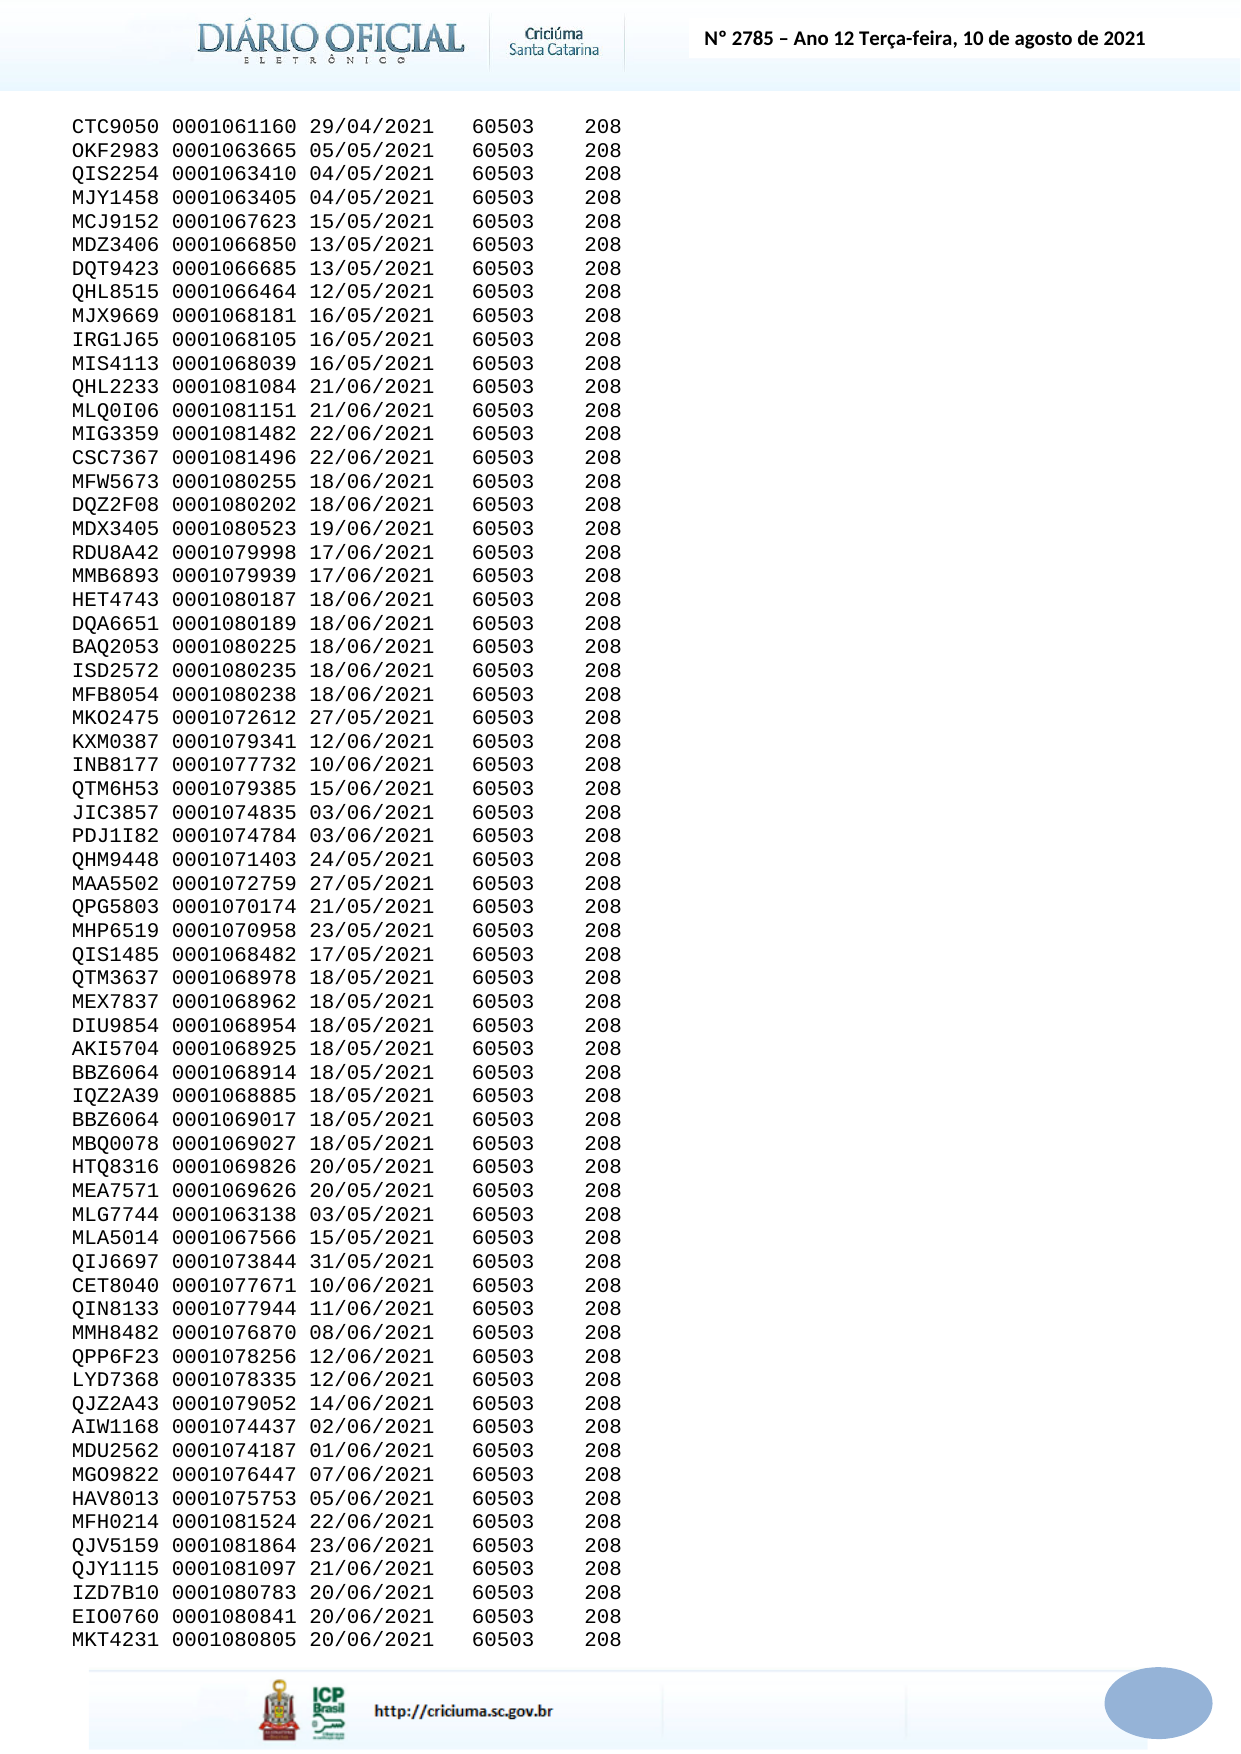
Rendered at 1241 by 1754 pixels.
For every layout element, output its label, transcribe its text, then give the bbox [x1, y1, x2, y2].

text QHL8515 0001066464 12/05/2021 60503 208 [59, 282, 1181, 305]
text QTM3637 0001068978 18/05/2021 60503 208 [59, 967, 1181, 991]
text MDU2562 0001074187 01/06/2021 60503 208 [59, 1440, 1181, 1464]
text MDZ3406 0001066850 13/05/2021 60503 208 [59, 234, 1181, 258]
text MIS4113 0001068039 16/05/2021 60503 208 [59, 352, 1181, 376]
text MHP6519 0001070958 23/05/2021 60503 208 [59, 920, 1181, 944]
text MAA5502 0001072759 27/05/2021 60503 208 [59, 873, 1181, 896]
text MBQ0078 0001069027 18/05/2021 60503 208 [59, 1133, 1181, 1156]
text QHL2233 0001081084 21/06/2021 60503 208 [59, 376, 1181, 400]
text ISD2572 0001080235 18/06/2021 60503 208 [59, 660, 1181, 683]
text QIJ6697 0001073844 31/05/2021 60503 208 [59, 1251, 1181, 1275]
text CTC9050 0001061160 29/04/2021 60503 208 [59, 116, 1181, 140]
text MLA5014 0001067566 15/05/2021 60503 208 [59, 1227, 1181, 1251]
text QPG5803 0001070174 21/05/2021 60503 208 [59, 896, 1181, 920]
text LYD7368 0001078335 12/06/2021 60503 208 [59, 1369, 1181, 1393]
text PDJ1I82 0001074784 03/06/2021 60503 208 [59, 825, 1181, 849]
text QIN8133 0001077944 11/06/2021 60503 208 [59, 1298, 1181, 1322]
text MFW5673 0001080255 18/06/2021 60503 208 [59, 471, 1181, 494]
text CSC7367 0001081496 22/06/2021 60503 208 [59, 447, 1181, 471]
text MKO2475 0001072612 27/05/2021 60503 208 [59, 707, 1181, 731]
text CET8040 0001077671 10/06/2021 60503 208 [59, 1275, 1181, 1298]
text MMH8482 0001076870 08/06/2021 60503 208 [59, 1322, 1181, 1346]
text KXM0387 0001079341 12/06/2021 60503 208 [59, 731, 1181, 754]
text HAV8013 0001075753 05/06/2021 60503 208 [59, 1487, 1181, 1511]
text RDU8A42 0001079998 17/06/2021 60503 208 [59, 542, 1181, 565]
text MEA7571 0001069626 20/05/2021 60503 208 [59, 1180, 1181, 1204]
text DQT9423 0001066685 13/05/2021 60503 208 [59, 258, 1181, 282]
text OKF2983 0001063665 05/05/2021 60503 208 [59, 140, 1181, 163]
text IRG1J65 0001068105 16/05/2021 60503 208 [59, 329, 1181, 352]
text BBZ6064 0001069017 18/05/2021 60503 208 [59, 1109, 1181, 1133]
text JIC3857 0001074835 03/06/2021 60503 208 [59, 802, 1181, 825]
text QHM9448 0001071403 24/05/2021 60503 208 [59, 849, 1181, 873]
text BAQ2053 0001080225 18/06/2021 60503 208 [59, 636, 1181, 660]
text INB8177 0001077732 10/06/2021 60503 208 [59, 754, 1181, 778]
text MMB6893 0001079939 17/06/2021 60503 208 [59, 565, 1181, 589]
text MEX7837 0001068962 18/05/2021 60503 208 [59, 991, 1181, 1014]
text QJY1115 0001081097 21/06/2021 60503 208 [59, 1558, 1181, 1582]
text QIS2254 0001063410 04/05/2021 60503 208 [59, 163, 1181, 187]
text DQZ2F08 0001080202 18/06/2021 60503 208 [59, 494, 1181, 518]
text MLQ0I06 0001081151 21/06/2021 60503 208 [59, 400, 1181, 423]
text QJV5159 0001081864 23/06/2021 60503 208 [59, 1535, 1181, 1558]
text EIO0760 0001080841 20/06/2021 60503 208 [59, 1606, 1181, 1629]
text MFH0214 0001081524 22/06/2021 60503 208 [59, 1511, 1181, 1535]
text MIG3359 0001081482 22/06/2021 60503 208 [59, 423, 1181, 447]
text HET4743 0001080187 18/06/2021 60503 208 [59, 589, 1181, 613]
text MJY1458 0001063405 04/05/2021 60503 208 [59, 187, 1181, 211]
text MKT4231 0001080805 20/06/2021 60503 208 [59, 1629, 1181, 1653]
text MCJ9152 0001067623 15/05/2021 60503 208 [59, 211, 1181, 234]
text MDX3405 0001080523 19/06/2021 60503 208 [59, 518, 1181, 542]
text IZD7B10 0001080783 20/06/2021 60503 208 [59, 1582, 1181, 1606]
text DIU9854 0001068954 18/05/2021 60503 208 [59, 1014, 1181, 1038]
text MLG7744 0001063138 03/05/2021 60503 208 [59, 1204, 1181, 1227]
text DQA6651 0001080189 18/06/2021 60503 208 [59, 613, 1181, 636]
text MJX9669 0001068181 16/05/2021 60503 208 [59, 305, 1181, 329]
text QTM6H53 0001079385 15/06/2021 60503 208 [59, 778, 1181, 802]
text MGO9822 0001076447 07/06/2021 60503 208 [59, 1464, 1181, 1487]
text AIW1168 0001074437 02/06/2021 60503 208 [59, 1417, 1181, 1440]
text QJZ2A43 0001079052 14/06/2021 60503 208 [59, 1393, 1181, 1417]
text HTQ8316 0001069826 20/05/2021 60503 208 [59, 1156, 1181, 1180]
text QPP6F23 0001078256 12/06/2021 60503 208 [59, 1346, 1181, 1369]
text BBZ6064 0001068914 18/05/2021 60503 208 [59, 1062, 1181, 1086]
text MFB8054 0001080238 18/06/2021 60503 208 [59, 683, 1181, 707]
text AKI5704 0001068925 18/05/2021 60503 208 [59, 1038, 1181, 1062]
text QIS1485 0001068482 17/05/2021 60503 208 [59, 944, 1181, 967]
text IQZ2A39 0001068885 18/05/2021 60503 208 [59, 1086, 1181, 1109]
